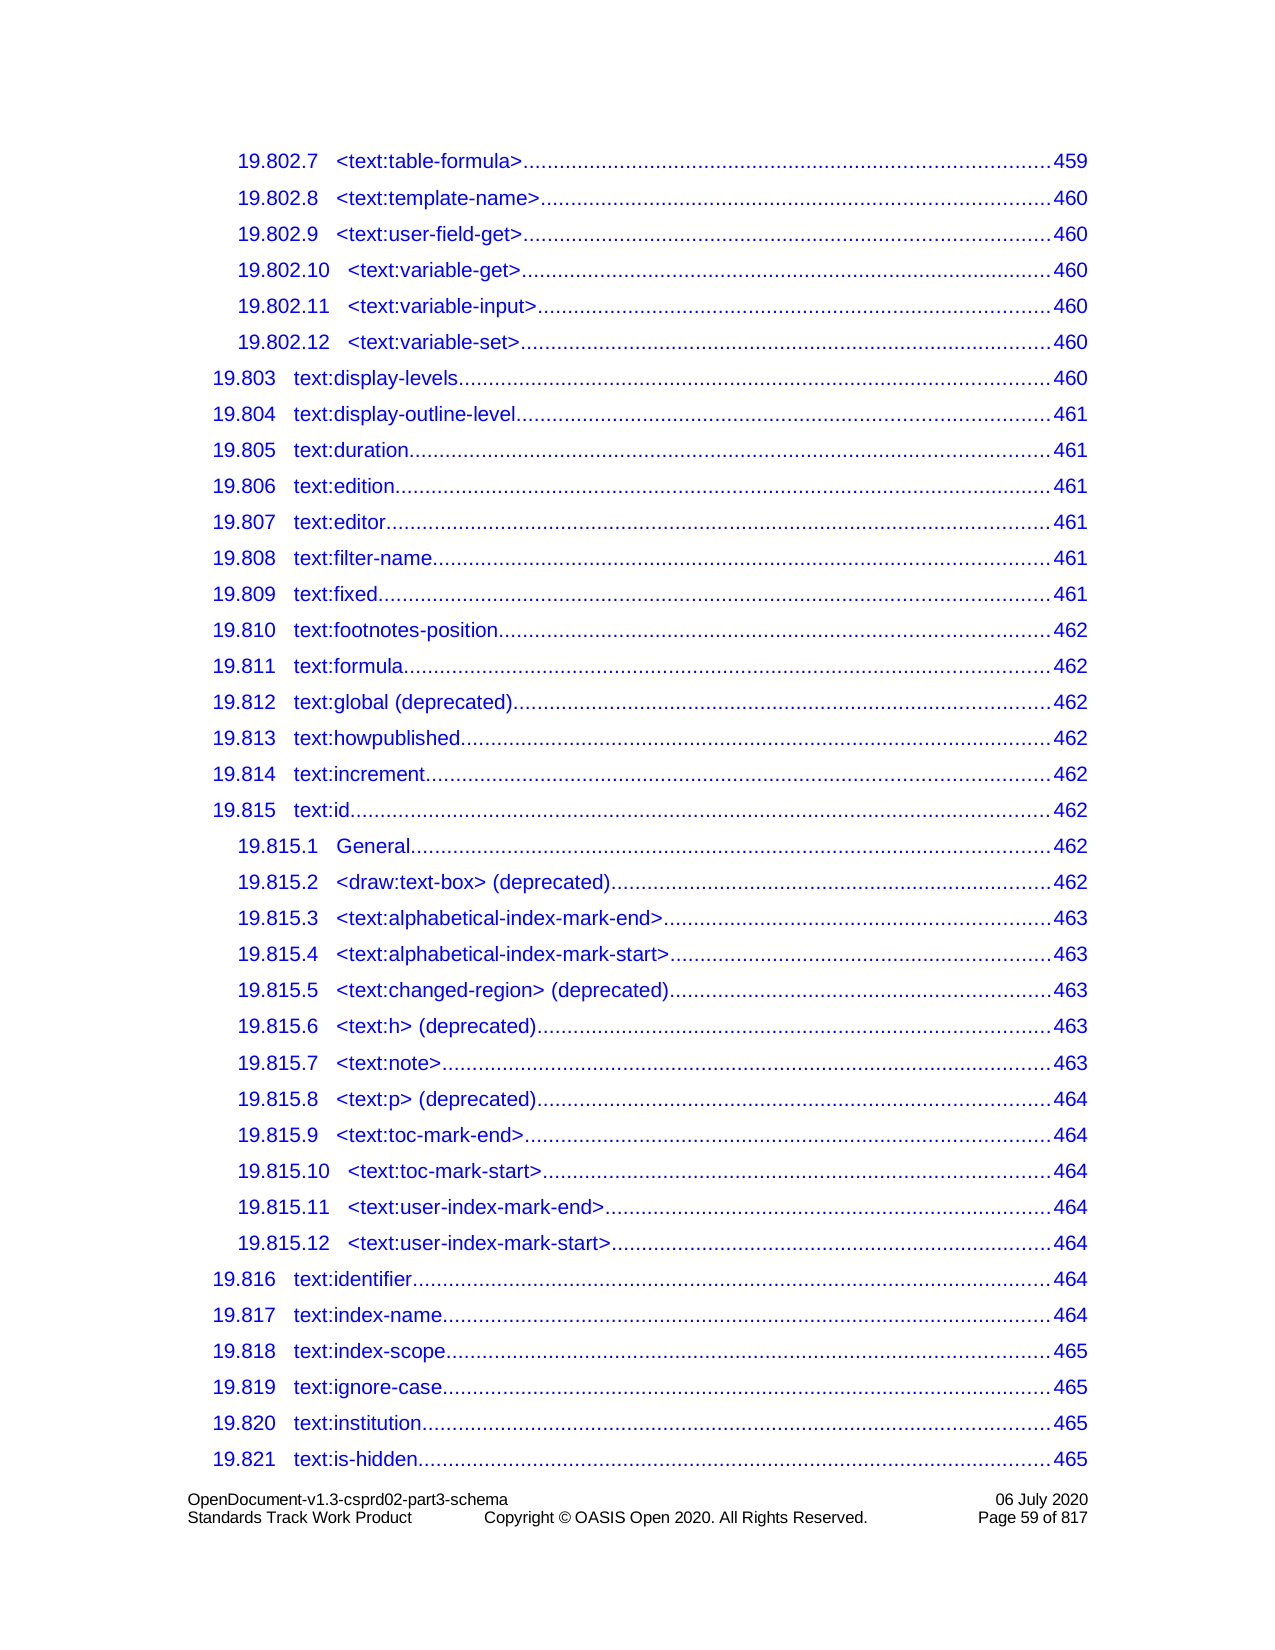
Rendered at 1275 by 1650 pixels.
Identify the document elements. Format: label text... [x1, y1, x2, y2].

text 19.815.9 <text:toc-mark-end> 464 [237, 1123, 1088, 1147]
text 19.805 text:duration 461 [212, 438, 1088, 462]
text 19.814 text:increment 462 [212, 763, 1088, 786]
text 19.803 text:display-levels 460 [212, 366, 1088, 390]
text 19.809 text:fixed 461 [212, 582, 1088, 606]
text 19.821 text:is-hidden 465 [212, 1447, 1088, 1471]
text 19.804 text:display-outline-level 461 [212, 402, 1088, 426]
text 19.815.6 <text:h> (deprecated) 463 [237, 1015, 1088, 1038]
text 19.818 text:index-scope 465 [212, 1339, 1088, 1363]
text 19.813 text:howpublished 462 [212, 727, 1088, 750]
text 19.810 text:footnotes-position 462 [212, 618, 1088, 642]
text 19.815 text:id 462 [212, 799, 1088, 822]
text 19.815.2 <draw:text-box> (deprecated) 462 [237, 871, 1088, 894]
text 19.808 text:filter-name 461 [212, 546, 1088, 570]
text 19.802.10 <text:variable-get> 460 [237, 258, 1088, 282]
text 19.815.4 <text:alphabetical-index-mark-start> 463 [237, 943, 1088, 966]
text 19.807 text:editor 461 [212, 510, 1088, 534]
text 19.806 text:edition 461 [212, 474, 1088, 498]
text 19.815.8 <text:p> (deprecated) 464 [237, 1087, 1088, 1111]
text 19.815.3 <text:alphabetical-index-mark-end> 463 [237, 907, 1088, 930]
text 19.815.10 <text:toc-mark-start> 464 [237, 1159, 1088, 1183]
text 19.802.11 <text:variable-input> 460 [237, 294, 1088, 318]
text 19.802.7 <text:table-formula> 459 [237, 150, 1088, 173]
text 19.815.7 <text:note> 463 [237, 1051, 1088, 1074]
text 19.812 text:global (deprecated) 462 [212, 691, 1088, 714]
text 19.819 text:ignore-case 465 [212, 1375, 1088, 1399]
text 19.817 text:index-name 464 [212, 1303, 1088, 1327]
text 19.802.12 <text:variable-set> 460 [237, 330, 1088, 354]
text 19.816 text:identifier 464 [212, 1267, 1088, 1291]
text 19.815.5 <text:changed-region> (deprecated) 463 [237, 979, 1088, 1002]
text 19.802.8 <text:template-name> 460 [237, 186, 1088, 209]
text 19.815.11 <text:user-index-mark-end> 464 [237, 1195, 1088, 1219]
text 19.815.1 General 462 [237, 835, 1088, 858]
text 19.820 text:institution 465 [212, 1411, 1088, 1435]
text 19.811 text:formula 462 [212, 654, 1088, 678]
text 19.815.12 <text:user-index-mark-start> 464 [237, 1231, 1088, 1255]
text 19.802.9 <text:user-field-get> 460 [237, 222, 1088, 246]
